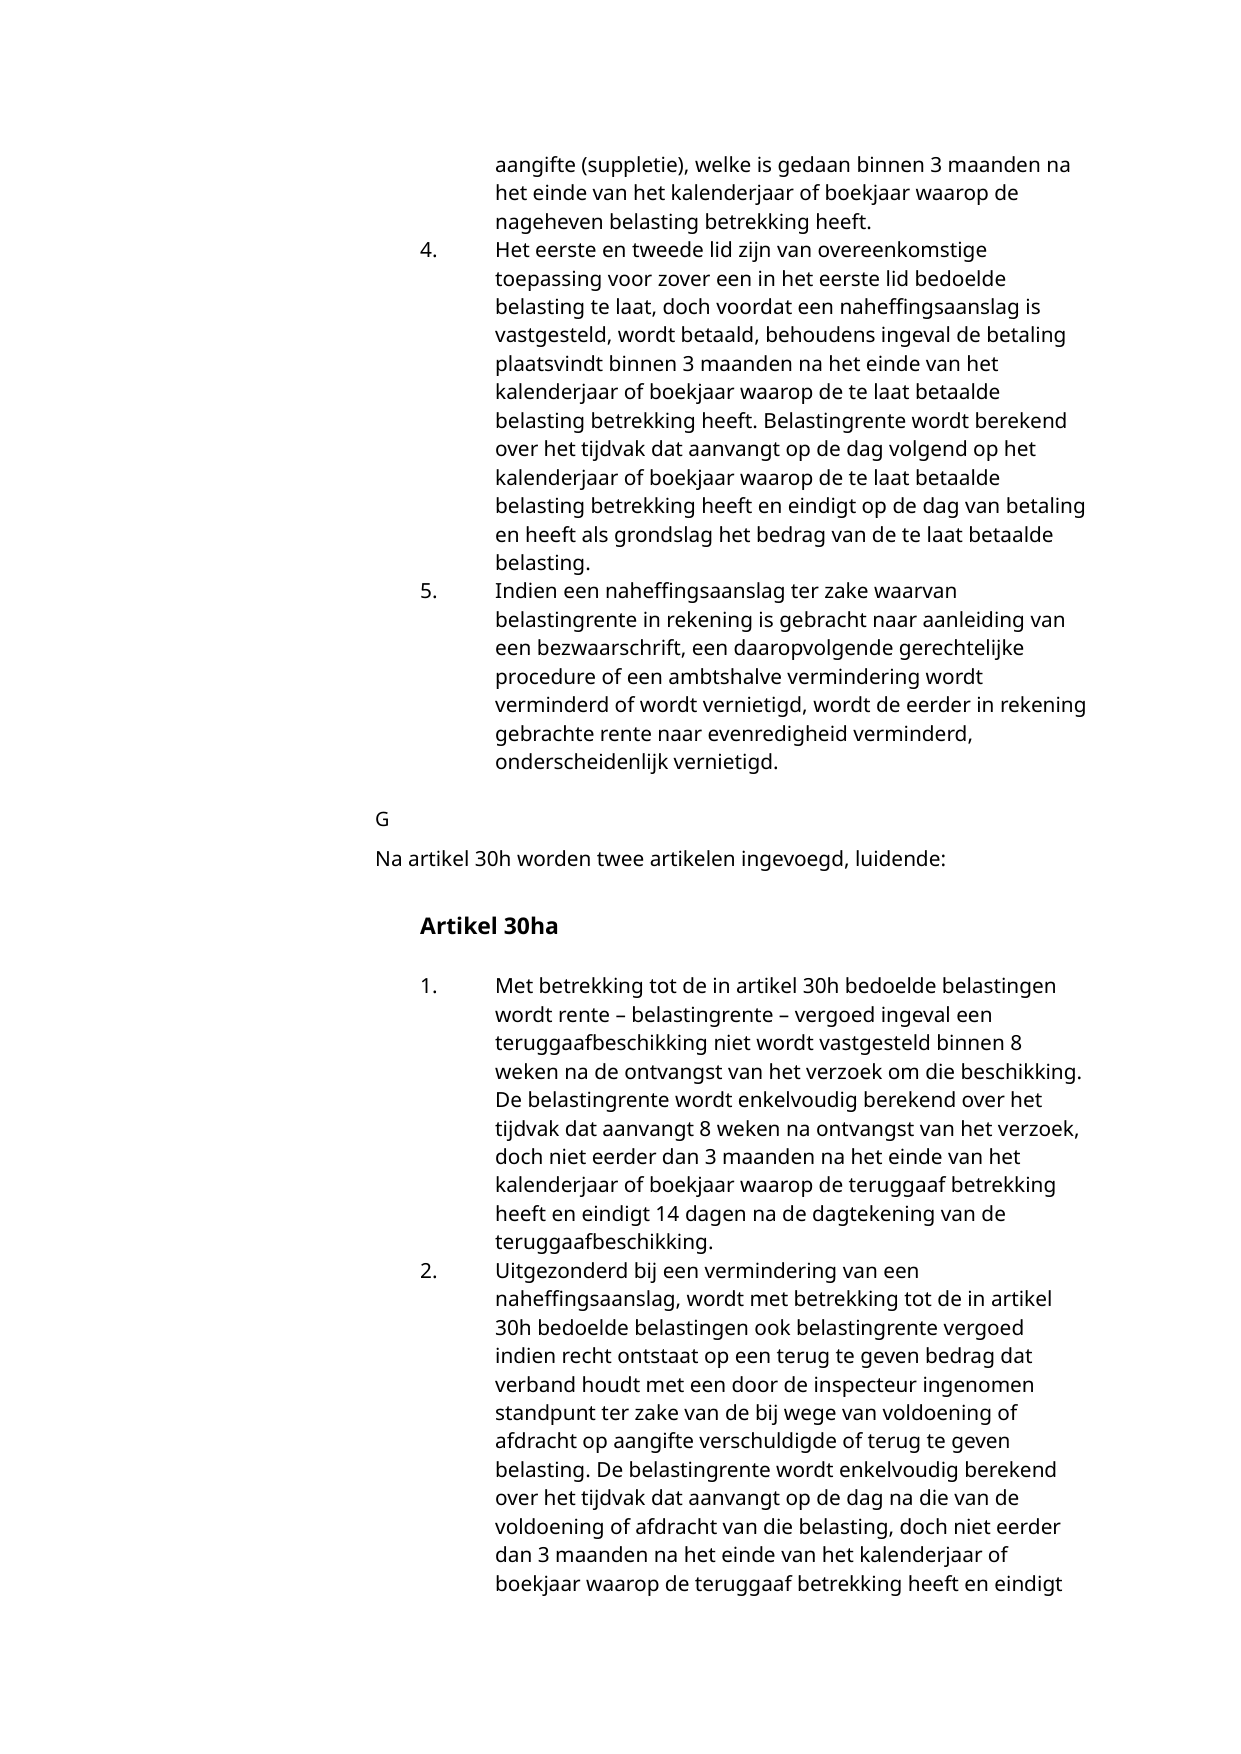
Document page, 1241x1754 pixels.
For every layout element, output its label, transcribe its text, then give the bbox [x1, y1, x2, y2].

list Met betrekking tot de in artikel 30h bedoelde belastingen wordt rente – belastingrente – vergoed ingeval een teruggaafbeschikking niet wordt vastgesteld binnen 8 weken na de ontvangst van het verzoek om die beschikking. De belastingrente wordt enkelvoudig berekend over het tijdvak dat aanvangt 8 weken na ontvangst van het verzoek, doch niet eerder dan 3 maanden na het einde van het kalenderjaar of boekjaar waarop de teruggaaf betrekking heeft en eindigt 14 dagen na de dagtekening van de teruggaafbeschikking. [420, 972, 1090, 1256]
subtitle Artikel 30ha [420, 910, 1090, 942]
text Na artikel 30h worden twee artikelen ingevoegd, luidende: [375, 844, 1090, 873]
list Het eerste en tweede lid zijn van overeenkomstige toepassing voor zover een in het eerste lid bedoelde belasting te laat, doch voordat een naheffingsaanslag is vastgesteld, wordt betaald, behoudens ingeval de betaling plaatsvindt binnen 3 maanden na het einde van het kalenderjaar of boekjaar waarop de te laat betaalde belasting betrekking heeft. Belastingrente wordt berekend over het tijdvak dat aanvangt op de dag volgend op het kalenderjaar of boekjaar waarop de te laat betaalde belasting betrekking heeft en eindigt op de dag van betaling en heeft als grondslag het bedrag van de te laat betaalde belasting. [420, 235, 1090, 577]
list aangifte (suppletie), welke is gedaan binnen 3 maanden na het einde van het kalenderjaar of boekjaar waarop de nageheven belasting betrekking heeft. [420, 150, 1090, 235]
text G [375, 806, 1090, 833]
list Uitgezonderd bij een vermindering van een naheffingsaanslag, wordt met betrekking tot de in artikel 30h bedoelde belastingen ook belastingrente vergoed indien recht ontstaat op een terug te geven bedrag dat verband houdt met een door de inspecteur ingenomen standpunt ter zake van de bij wege van voldoening of afdracht op aangifte verschuldigde of terug te geven belasting. De belastingrente wordt enkelvoudig berekend over het tijdvak dat aanvangt op de dag na die van de voldoening of afdracht van die belasting, doch niet eerder dan 3 maanden na het einde van het kalenderjaar of boekjaar waarop de teruggaaf betrekking heeft en eindigt [420, 1256, 1090, 1597]
list Indien een naheffingsaanslag ter zake waarvan belastingrente in rekening is gebracht naar aanleiding van een bezwaarschrift, een daaropvolgende gerechtelijke procedure of een ambtshalve vermindering wordt verminderd of wordt vernietigd, wordt de eerder in rekening gebrachte rente naar evenredigheid verminderd, onderscheidenlijk vernietigd. [420, 577, 1090, 776]
